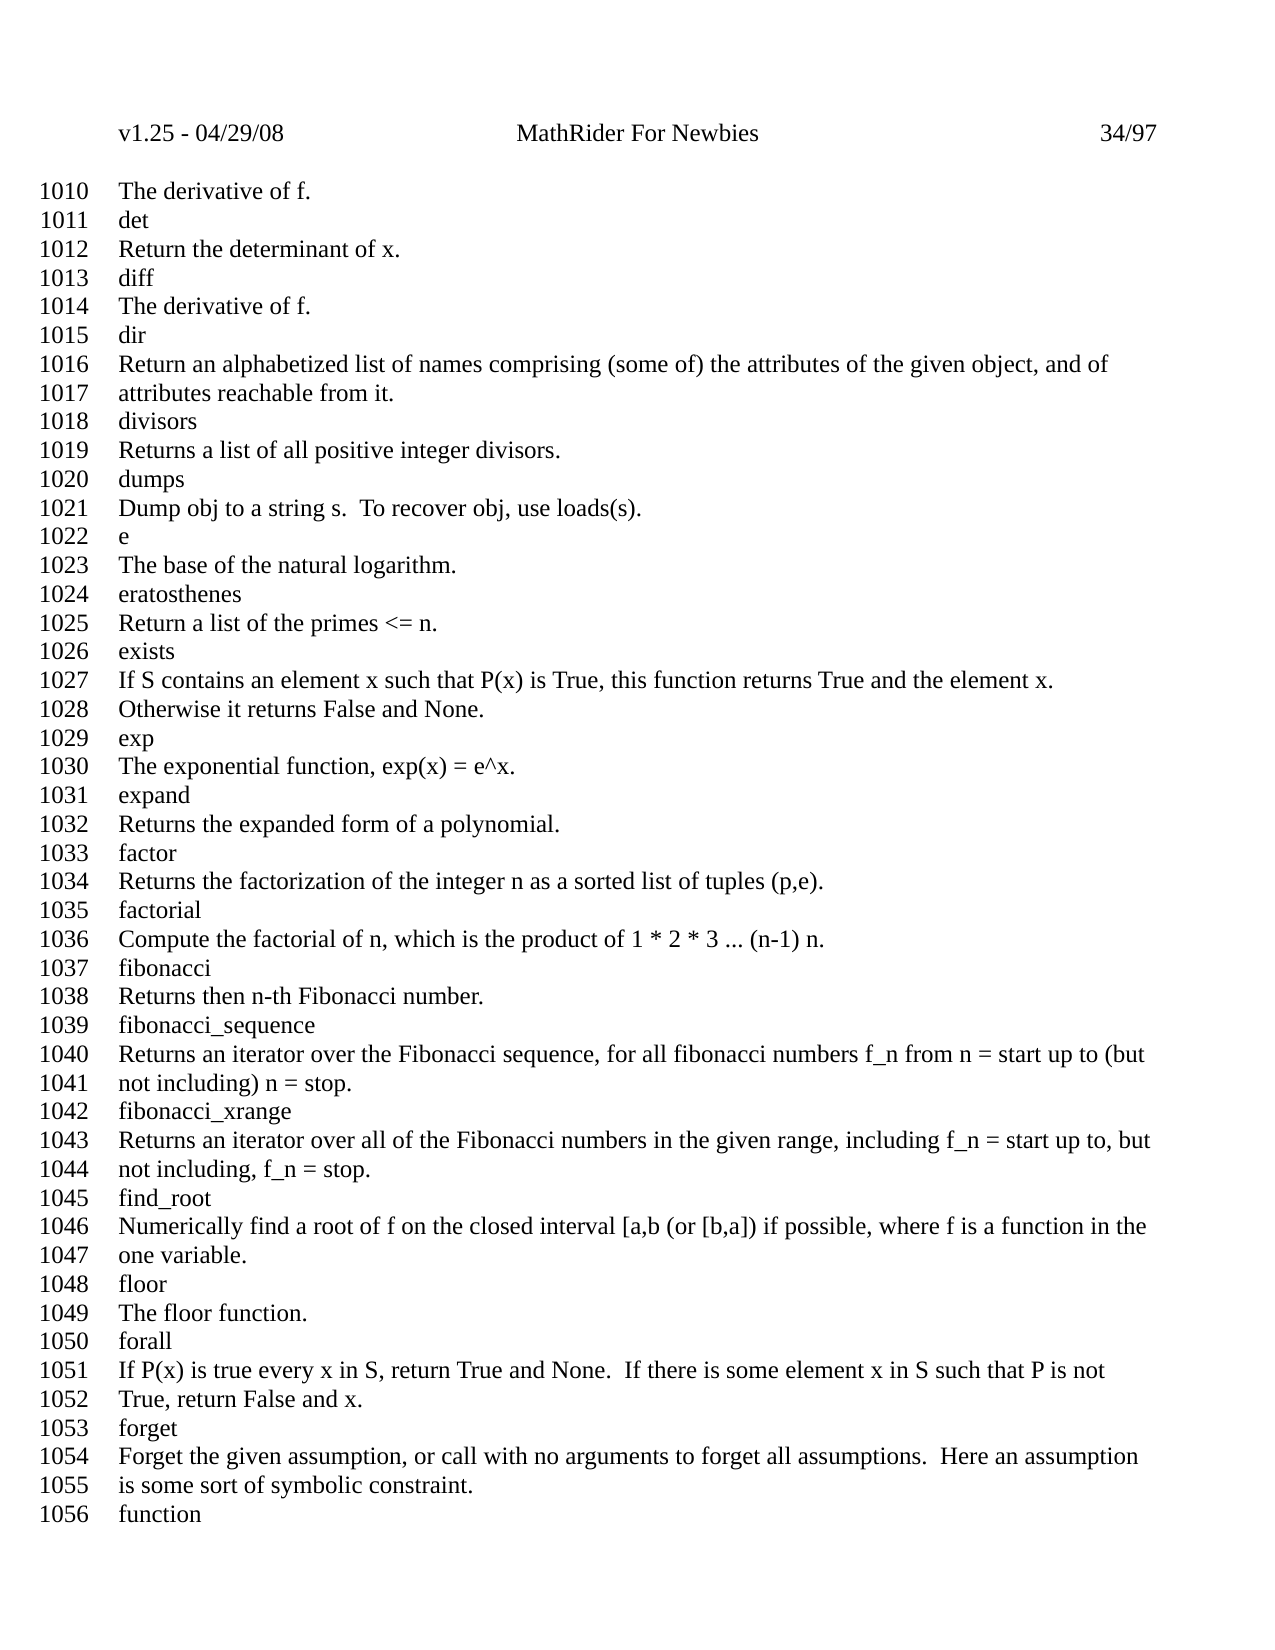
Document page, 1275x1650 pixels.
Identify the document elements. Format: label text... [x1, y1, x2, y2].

text Return the determinant of x. [118, 234, 1157, 263]
text Numerically find a root of f on the closed interval [a,b (or [b,a]) if possible, where f is a function in the one variable. [118, 1211, 1157, 1269]
text dir [118, 320, 1157, 349]
text find_root [118, 1183, 1157, 1211]
text Returns an iterator over the Fibonacci sequence, for all fibonacci numbers f_n from n = start up to (but not including) n = stop. [118, 1039, 1157, 1096]
text det [118, 205, 1157, 234]
text exists [118, 636, 1157, 665]
text Dump obj to a string s. To recover obj, use loads(s). [118, 493, 1157, 521]
text fibonacci_sequence [118, 1010, 1157, 1039]
text Returns the expanded form of a polynomial. [118, 809, 1157, 838]
text forget [118, 1413, 1157, 1441]
text expand [118, 780, 1157, 809]
text The derivative of f. [118, 176, 1157, 205]
text factor [118, 838, 1157, 866]
text divisors [118, 406, 1157, 435]
text floor [118, 1269, 1157, 1298]
text Returns then n-th Fibonacci number. [118, 981, 1157, 1010]
text factorial [118, 895, 1157, 924]
text function [118, 1499, 1157, 1528]
text Returns a list of all positive integer divisors. [118, 435, 1157, 464]
text If P(x) is true every x in S, return True and None. If there is some element x in S such that P is not True, return False and x. [118, 1355, 1157, 1413]
text eratosthenes [118, 579, 1157, 608]
text fibonacci [118, 953, 1157, 981]
text The floor function. [118, 1298, 1157, 1326]
text Returns the factorization of the integer n as a sorted list of tuples (p,e). [118, 866, 1157, 895]
text dumps [118, 464, 1157, 493]
text Compute the factorial of n, which is the product of 1 * 2 * 3 ... (n-1) n. [118, 924, 1157, 953]
text Return an alphabetized list of names comprising (some of) the attributes of the given object, and of attributes reachable from it. [118, 349, 1157, 406]
text The base of the natural logarithm. [118, 550, 1157, 579]
text The exponential function, exp(x) = e^x. [118, 751, 1157, 780]
text e [118, 521, 1157, 550]
text fibonacci_xrange [118, 1096, 1157, 1125]
text Return a list of the primes <= n. [118, 608, 1157, 636]
text The derivative of f. [118, 291, 1157, 320]
text diff [118, 263, 1157, 291]
text exp [118, 723, 1157, 751]
text If S contains an element x such that P(x) is True, this function returns True and the element x. Otherwise it returns False and None. [118, 665, 1157, 723]
text Returns an iterator over all of the Fibonacci numbers in the given range, including f_n = start up to, but not including, f_n = stop. [118, 1125, 1157, 1183]
text forall [118, 1326, 1157, 1355]
text Forget the given assumption, or call with no arguments to forget all assumptions. Here an assumption is some sort of symbolic constraint. [118, 1441, 1157, 1499]
